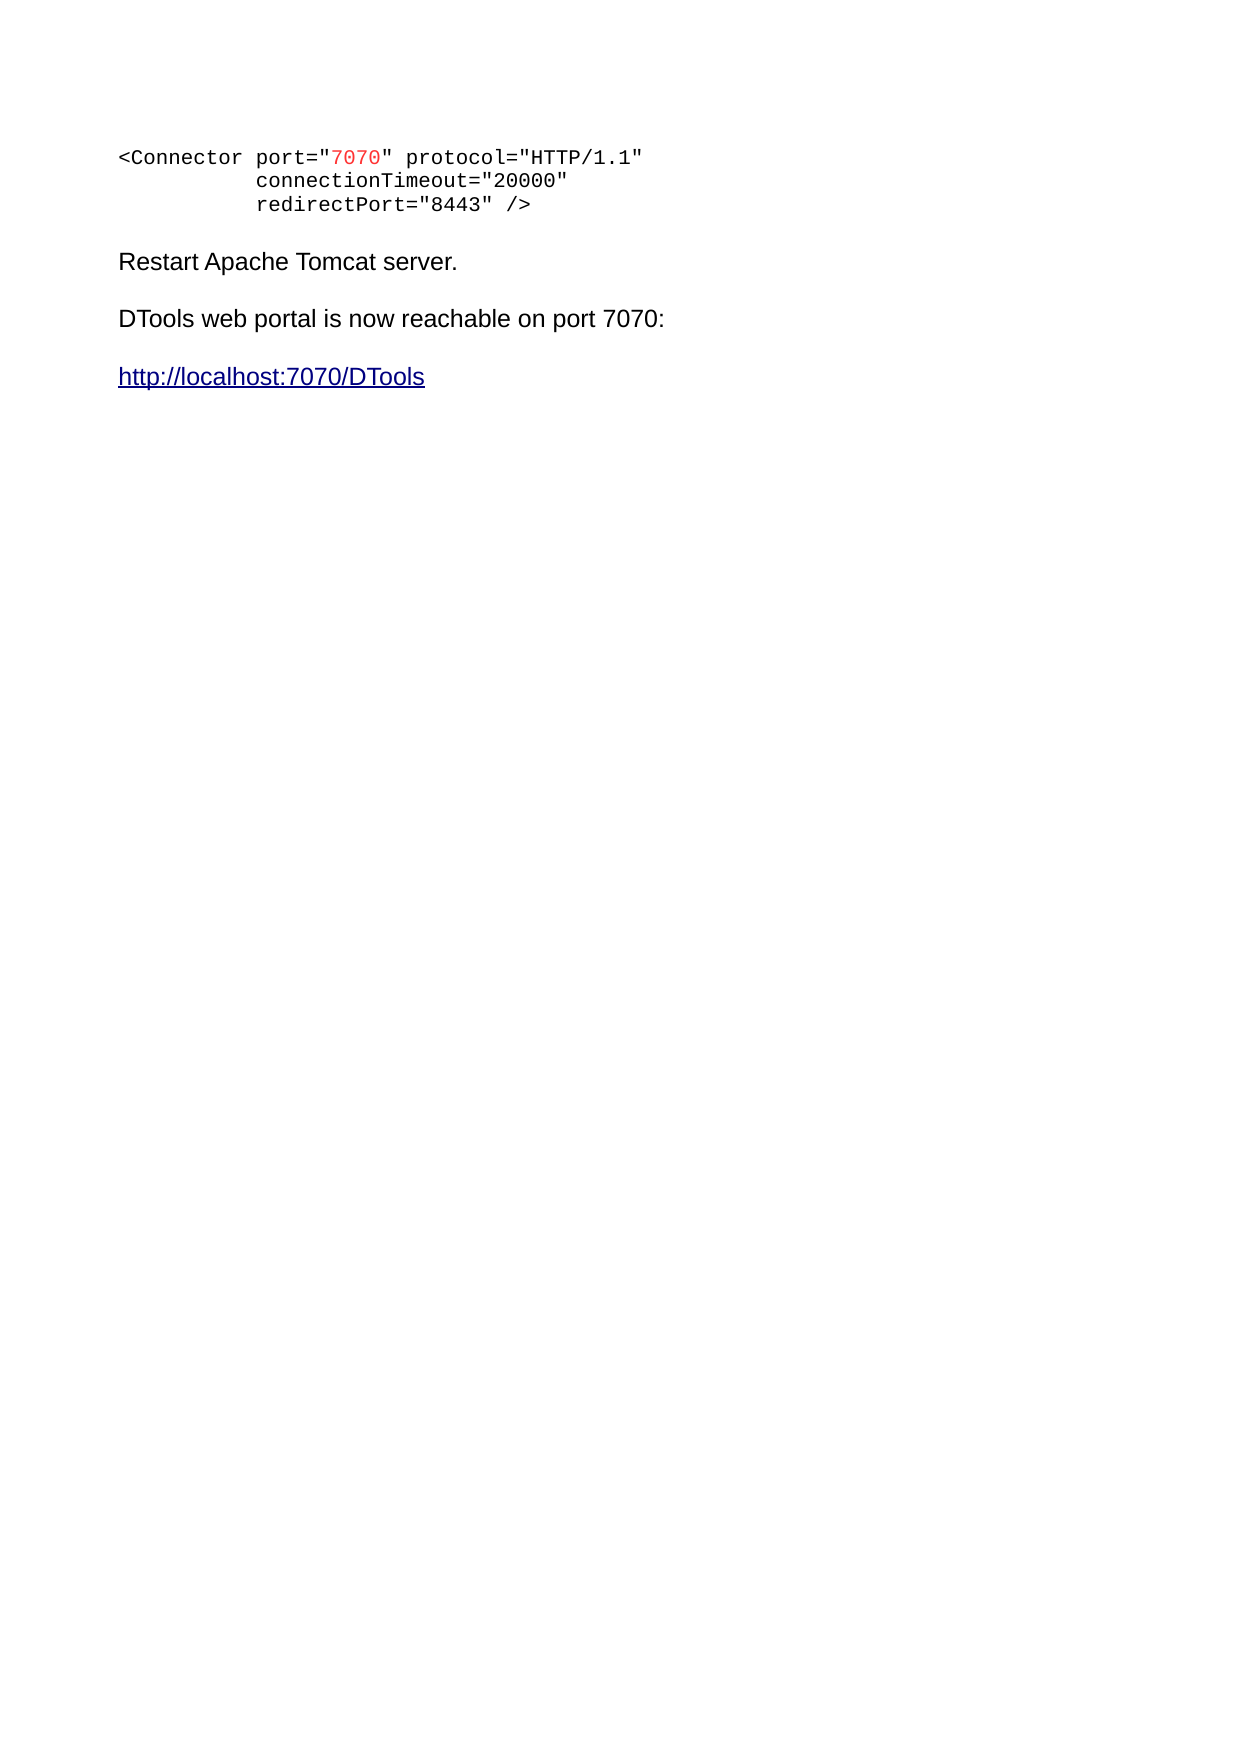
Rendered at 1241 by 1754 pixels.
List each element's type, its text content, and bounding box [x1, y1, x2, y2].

text http://localhost:7070/DTools [118, 362, 1122, 390]
text DTools web portal is now reachable on port 7070: [118, 304, 1122, 333]
text redirectPort="8443" /> [118, 194, 1122, 218]
text <Connector port="7070" protocol="HTTP/1.1" [118, 147, 1122, 171]
text connectionTimeout="20000" [118, 171, 1122, 194]
text Restart Apache Tomcat server. [118, 247, 1122, 275]
